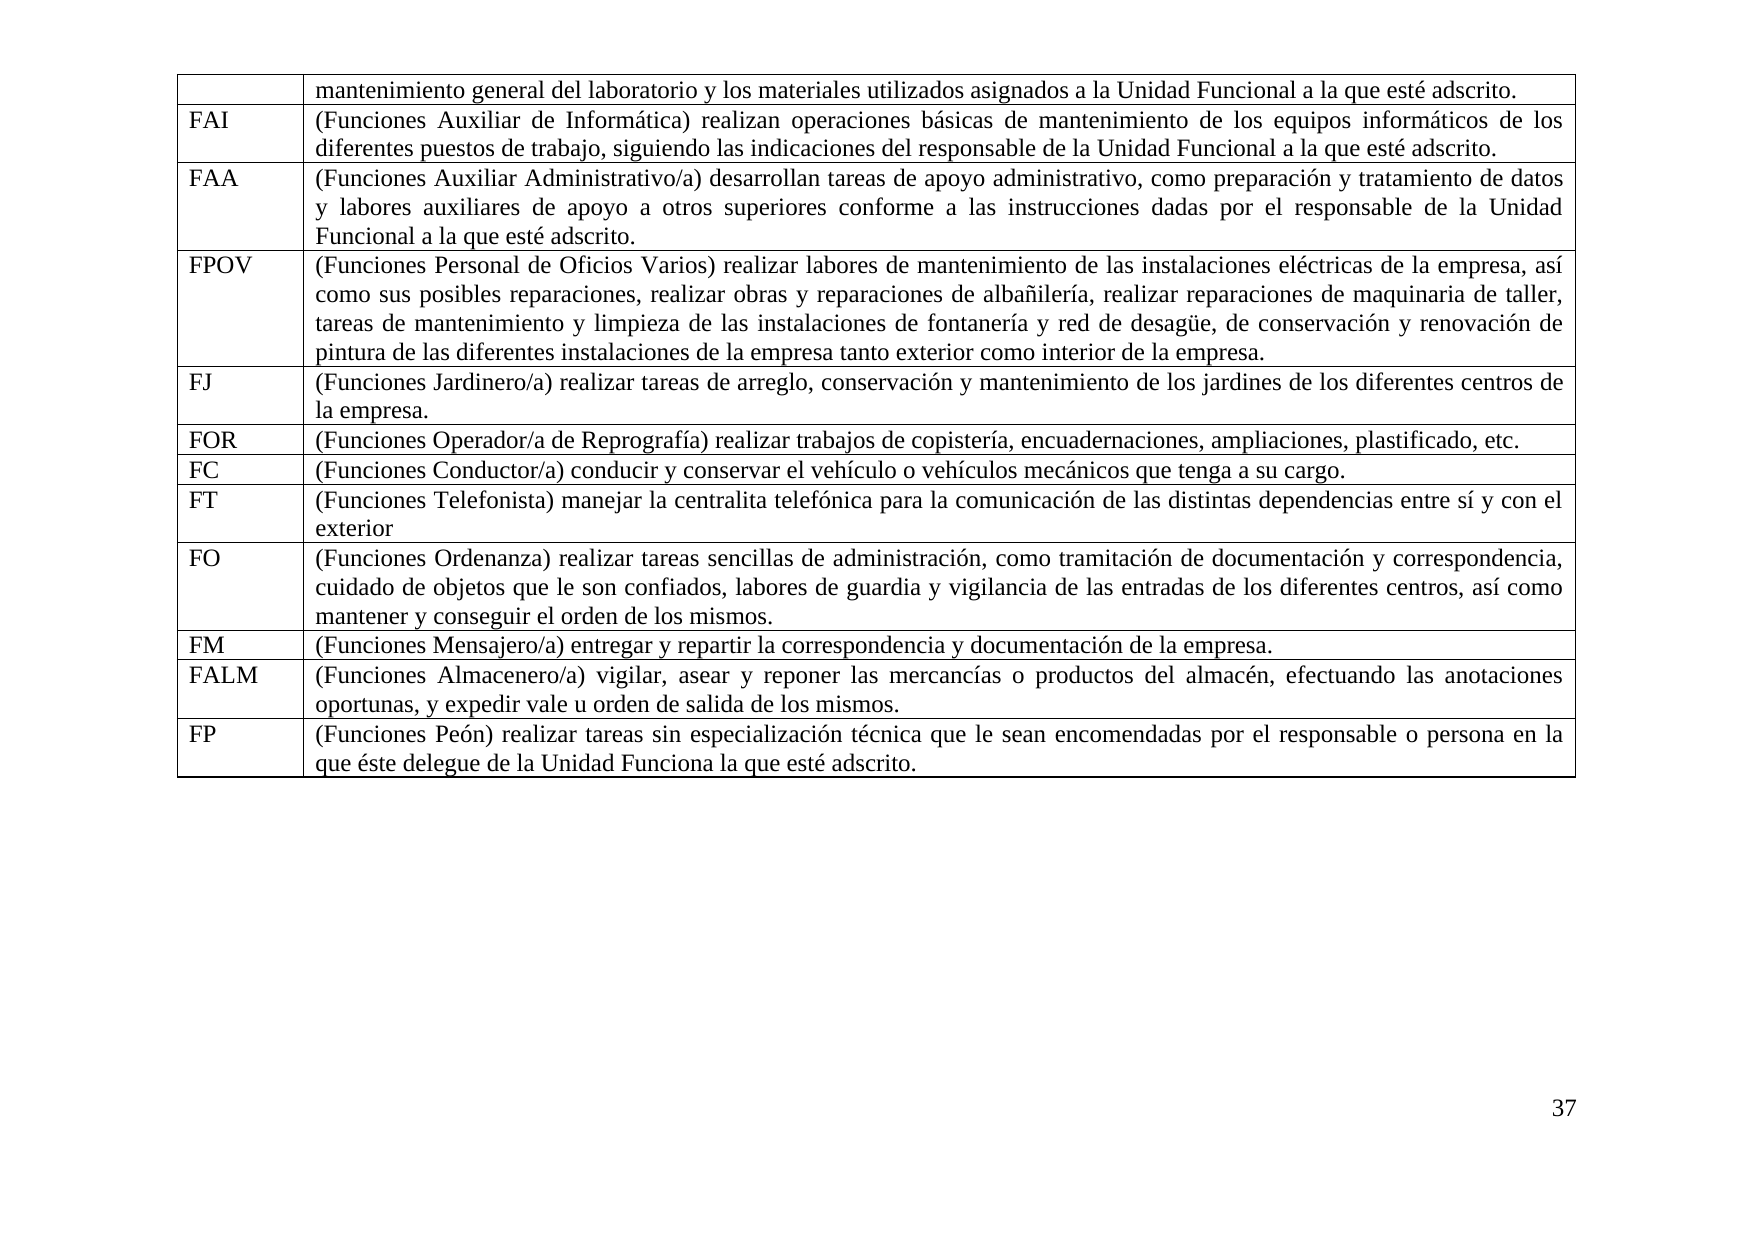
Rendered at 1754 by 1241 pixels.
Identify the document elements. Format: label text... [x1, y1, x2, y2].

table_cell (Funciones Almacenero/a) vigilar, asear y reponer las mercancías o productos del almacén, efectuando las anotaciones oportunas, y expedir vale u orden de salida de los mismos. [304, 660, 1575, 718]
table_cell (Funciones Auxiliar Administrativo/a) desarrollan tareas de apoyo administrativo, como preparación y tratamiento de datos y labores auxiliares de apoyo a otros superiores conforme a las instrucciones dadas por el responsable de la Unidad Funcional a la que esté adscrito. [304, 163, 1575, 249]
table_cell FPOV [178, 251, 303, 366]
table_cell (Funciones Peón) realizar tareas sin especialización técnica que le sean encomendadas por el responsable o persona en la que éste delegue de la Unidad Funciona la que esté adscrito. [304, 719, 1575, 776]
table_cell FJ [178, 367, 303, 424]
table_cell (Funciones Mensajero/a) entregar y repartir la correspondencia y documentación de la empresa. [304, 631, 1575, 659]
table_cell (Funciones Personal de Oficios Varios) realizar labores de mantenimiento de las instalaciones eléctricas de la empresa, así como sus posibles reparaciones, realizar obras y reparaciones de albañilería, realizar reparaciones de maquinaria de taller, tareas de mantenimiento y limpieza de las instalaciones de fontanería y red de desagüe, de conservación y renovación de pintura de las diferentes instalaciones de la empresa tanto exterior como interior de la empresa. [304, 251, 1575, 366]
table_cell (Funciones Ordenanza) realizar tareas sencillas de administración, como tramitación de documentación y correspondencia, cuidado de objetos que le son confiados, labores de guardia y vigilancia de las entradas de los diferentes centros, así como mantener y conseguir el orden de los mismos. [304, 543, 1575, 629]
table_cell FOR [178, 425, 303, 454]
table_cell FP [178, 719, 303, 776]
table_cell FALM [178, 660, 303, 718]
table_cell [178, 75, 303, 104]
table_cell FO [178, 543, 303, 629]
table_cell mantenimiento general del laboratorio y los materiales utilizados asignados a la Unidad Funcional a la que esté adscrito. [304, 75, 1575, 104]
table_cell (Funciones Jardinero/a) realizar tareas de arreglo, conservación y mantenimiento de los jardines de los diferentes centros de la empresa. [304, 367, 1575, 424]
table_cell (Funciones Conductor/a) conducir y conservar el vehículo o vehículos mecánicos que tenga a su cargo. [304, 455, 1575, 484]
table_cell FAI [178, 105, 303, 162]
table_cell (Funciones Telefonista) manejar la centralita telefónica para la comunicación de las distintas dependencias entre sí y con el exterior [304, 485, 1575, 542]
table_cell FM [178, 631, 303, 659]
table_cell FAA [178, 163, 303, 249]
table_cell (Funciones Operador/a de Reprografía) realizar trabajos de copistería, encuadernaciones, ampliaciones, plastificado, etc. [304, 425, 1575, 454]
table_cell (Funciones Auxiliar de Informática) realizan operaciones básicas de mantenimiento de los equipos informáticos de los diferentes puestos de trabajo, siguiendo las indicaciones del responsable de la Unidad Funcional a la que esté adscrito. [304, 105, 1575, 162]
table_cell FC [178, 455, 303, 484]
table_cell FT [178, 485, 303, 542]
